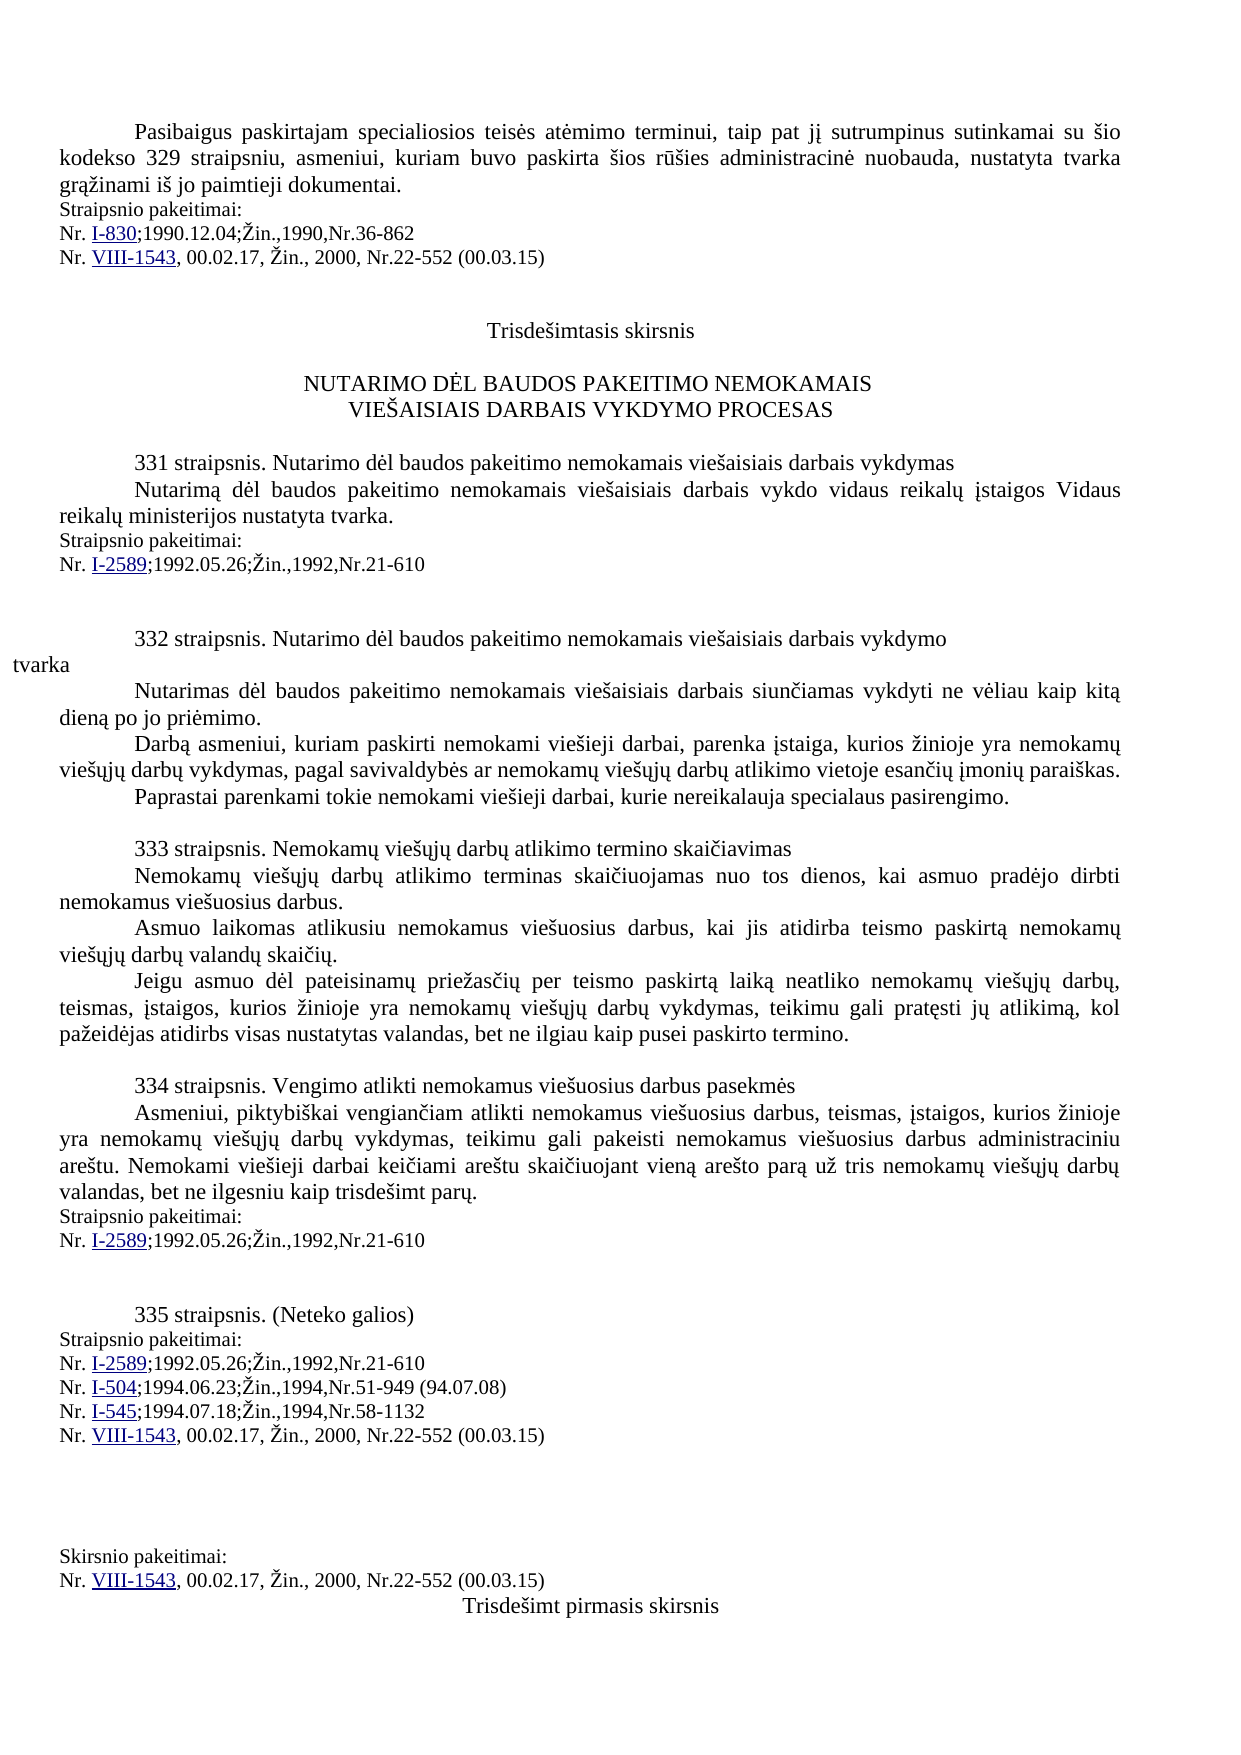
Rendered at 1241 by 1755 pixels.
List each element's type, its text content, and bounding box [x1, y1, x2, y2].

text Asmeniui, piktybiškai vengiančiam atlikti nemokamus viešuosius darbus, teismas, įstaigos, kurios žinioje yra nemokamų viešųjų darbų vykdymas, teikimu gali pakeisti nemokamus viešuosius darbus administraciniu areštu. Nemokami viešieji darbai keičiami areštu skaičiuojant vieną arešto parą už tris nemokamų viešųjų darbų valandas, bet ne ilgesniu kaip trisdešimt parų. [59, 1099, 1122, 1204]
text Nr. I-830;1990.12.04;Žin.,1990,Nr.36-862 [59, 221, 1122, 245]
text Nr. I-504;1994.06.23;Žin.,1994,Nr.51-949 (94.07.08) [59, 1375, 1122, 1399]
text Jeigu asmuo dėl pateisinamų priežasčių per teismo paskirtą laiką neatliko nemokamų viešųjų darbų, teismas, įstaigos, kurios žinioje yra nemokamų viešųjų darbų vykdymas, teikimu gali pratęsti jų atlikimą, kol pažeidėjas atidirbs visas nustatytas valandas, bet ne ilgiau kaip pusei paskirto termino. [59, 967, 1122, 1046]
text Trisdešimtasis skirsnis [59, 317, 1122, 344]
text Nr. I-2589;1992.05.26;Žin.,1992,Nr.21-610 [59, 1351, 1122, 1375]
text Nr. VIII-1543, 00.02.17, Žin., 2000, Nr.22-552 (00.03.15) [59, 1423, 1122, 1447]
text Nr. VIII-1543, 00.02.17, Žin., 2000, Nr.22-552 (00.03.15) [59, 1568, 1122, 1592]
text Nutarimas dėl baudos pakeitimo nemokamais viešaisiais darbais siunčiamas vykdyti ne vėliau kaip kitą dieną po jo priėmimo. [59, 677, 1122, 730]
text Asmuo laikomas atlikusiu nemokamus viešuosius darbus, kai jis atidirba teismo paskirtą nemokamų viešųjų darbų valandų skaičių. [59, 914, 1122, 967]
text Nr. I-545;1994.07.18;Žin.,1994,Nr.58-1132 [59, 1399, 1122, 1423]
text 331 straipsnis. Nutarimo dėl baudos pakeitimo nemokamais viešaisiais darbais vykdymas [134, 449, 1122, 476]
text Paprastai parenkami tokie nemokami viešieji darbai, kurie nereikalauja specialaus pasirengimo. [59, 783, 1122, 809]
text 333 straipsnis. Nemokamų viešųjų darbų atlikimo termino skaičiavimas [59, 835, 1122, 862]
text Trisdešimt pirmasis skirsnis [59, 1592, 1122, 1618]
text NUTARIMO DĖL BAUDOS PAKEITIMO NEMOKAMAIS [59, 370, 1122, 397]
text Straipsnio pakeitimai: [59, 1327, 1122, 1351]
text Pasibaigus paskirtajam specialiosios teisės atėmimo terminui, taip pat jį sutrumpinus sutinkamai su šio kodekso 329 straipsniu, asmeniui, kuriam buvo paskirta šios rūšies administracinė nuobauda, nustatyta tvarka grąžinami iš jo paimtieji dokumentai. [59, 118, 1122, 197]
text Nr. I-2589;1992.05.26;Žin.,1992,Nr.21-610 [59, 1228, 1122, 1252]
text Nemokamų viešųjų darbų atlikimo terminas skaičiuojamas nuo tos dienos, kai asmuo pradėjo dirbti nemokamus viešuosius darbus. [59, 862, 1122, 914]
text tvarka [13, 651, 1122, 677]
text Nr. VIII-1543, 00.02.17, Žin., 2000, Nr.22-552 (00.03.15) [59, 245, 1122, 269]
text Straipsnio pakeitimai: [59, 528, 1122, 552]
text VIEŠAISIAIS DARBAIS VYKDYMO PROCESAS [59, 397, 1122, 423]
text Nutarimą dėl baudos pakeitimo nemokamais viešaisiais darbais vykdo vidaus reikalų įstaigos Vidaus reikalų ministerijos nustatyta tvarka. [59, 476, 1122, 528]
text Straipsnio pakeitimai: [59, 1204, 1122, 1228]
text 335 straipsnis. (Neteko galios) [59, 1301, 1122, 1327]
text 334 straipsnis. Vengimo atlikti nemokamus viešuosius darbus pasekmės [59, 1073, 1122, 1099]
text 332 straipsnis. Nutarimo dėl baudos pakeitimo nemokamais viešaisiais darbais vykdymo [134, 624, 1122, 651]
text Darbą asmeniui, kuriam paskirti nemokami viešieji darbai, parenka įstaiga, kurios žinioje yra nemokamų viešųjų darbų vykdymas, pagal savivaldybės ar nemokamų viešųjų darbų atlikimo vietoje esančių įmonių paraiškas. [59, 730, 1122, 783]
text Straipsnio pakeitimai: [59, 197, 1122, 221]
text Nr. I-2589;1992.05.26;Žin.,1992,Nr.21-610 [59, 552, 1122, 576]
text Skirsnio pakeitimai: [59, 1543, 1122, 1568]
